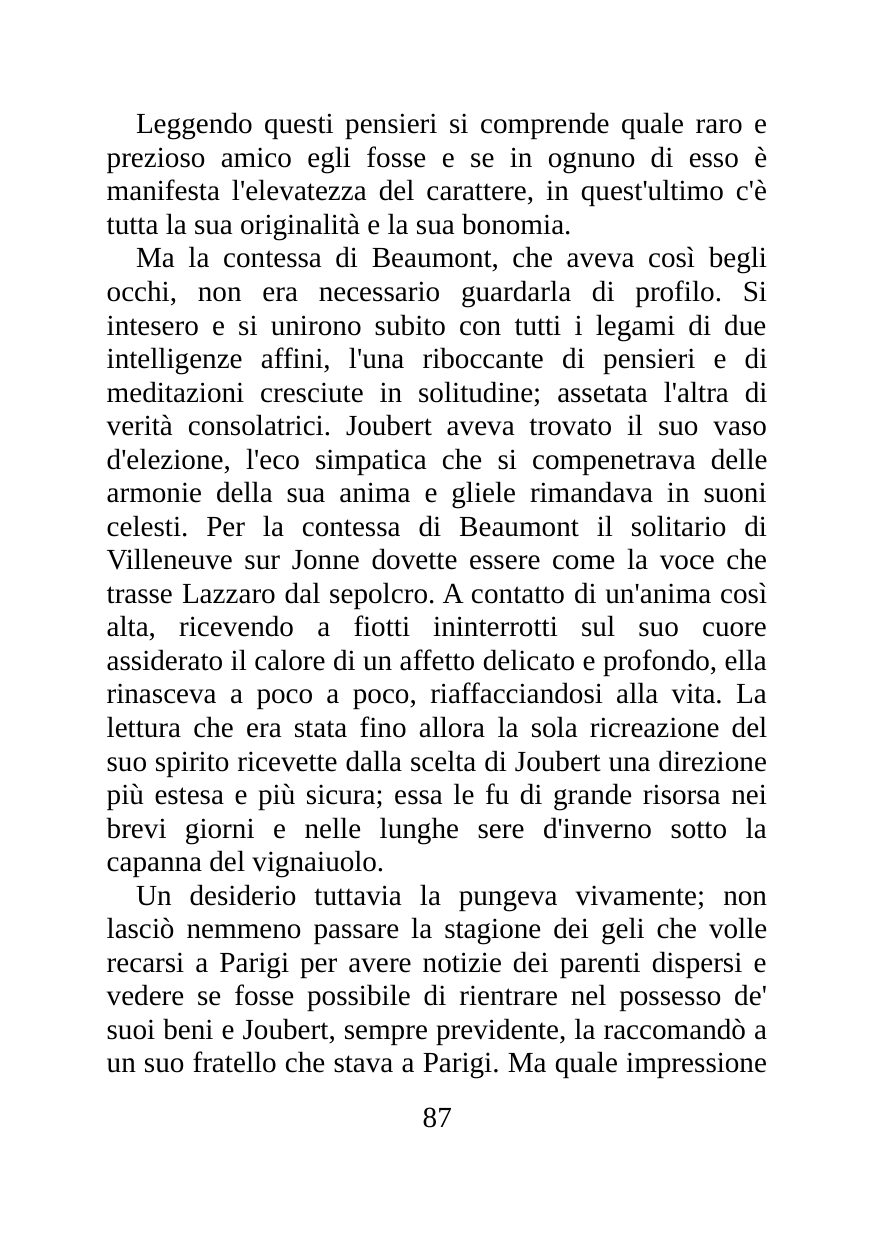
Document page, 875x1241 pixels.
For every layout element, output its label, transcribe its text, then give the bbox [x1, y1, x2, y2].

text Un desiderio tuttavia la pungeva vivamente; non lasciò nemmeno passare la stagione dei geli che volle recarsi a Parigi per avere notizie dei parenti dispersi e vedere se fosse possibile di rientrare nel possesso de' suoi beni e Joubert, sempre previdente, la raccomandò a un suo fratello che stava a Parigi. Ma quale impressione [106, 878, 768, 1079]
text Leggendo questi pensieri si comprende quale raro e prezioso amico egli fosse e se in ognuno di esso è manifesta l'elevatezza del carattere, in quest'ultimo c'è tutta la sua originalità e la sua bonomia. [106, 106, 768, 241]
text Ma la contessa di Beaumont, che aveva così begli occhi, non era necessario guardarla di profilo. Si intesero e si unirono subito con tutti i legami di due intelligenze affini, l'una riboccante di pensieri e di meditazioni cresciute in solitudine; assetata l'altra di verità consolatrici. Joubert aveva trovato il suo vaso d'elezione, l'eco simpatica che si compenetrava delle armonie della sua anima e gliele rimandava in suoni celesti. Per la contessa di Beaumont il solitario di Villeneuve sur Jonne dovette essere come la voce che trasse Lazzaro dal sepolcro. A contatto di un'anima così alta, ricevendo a fiotti ininterrotti sul suo cuore assiderato il calore di un affetto delicato e profondo, ella rinasceva a poco a poco, riaffacciandosi alla vita. La lettura che era stata fino allora la sola ricreazione del suo spirito ricevette dalla scelta di Joubert una direzione più estesa e più sicura; essa le fu di grande risorsa nei brevi giorni e nelle lunghe sere d'inverno sotto la capanna del vignaiuolo. [106, 241, 768, 878]
